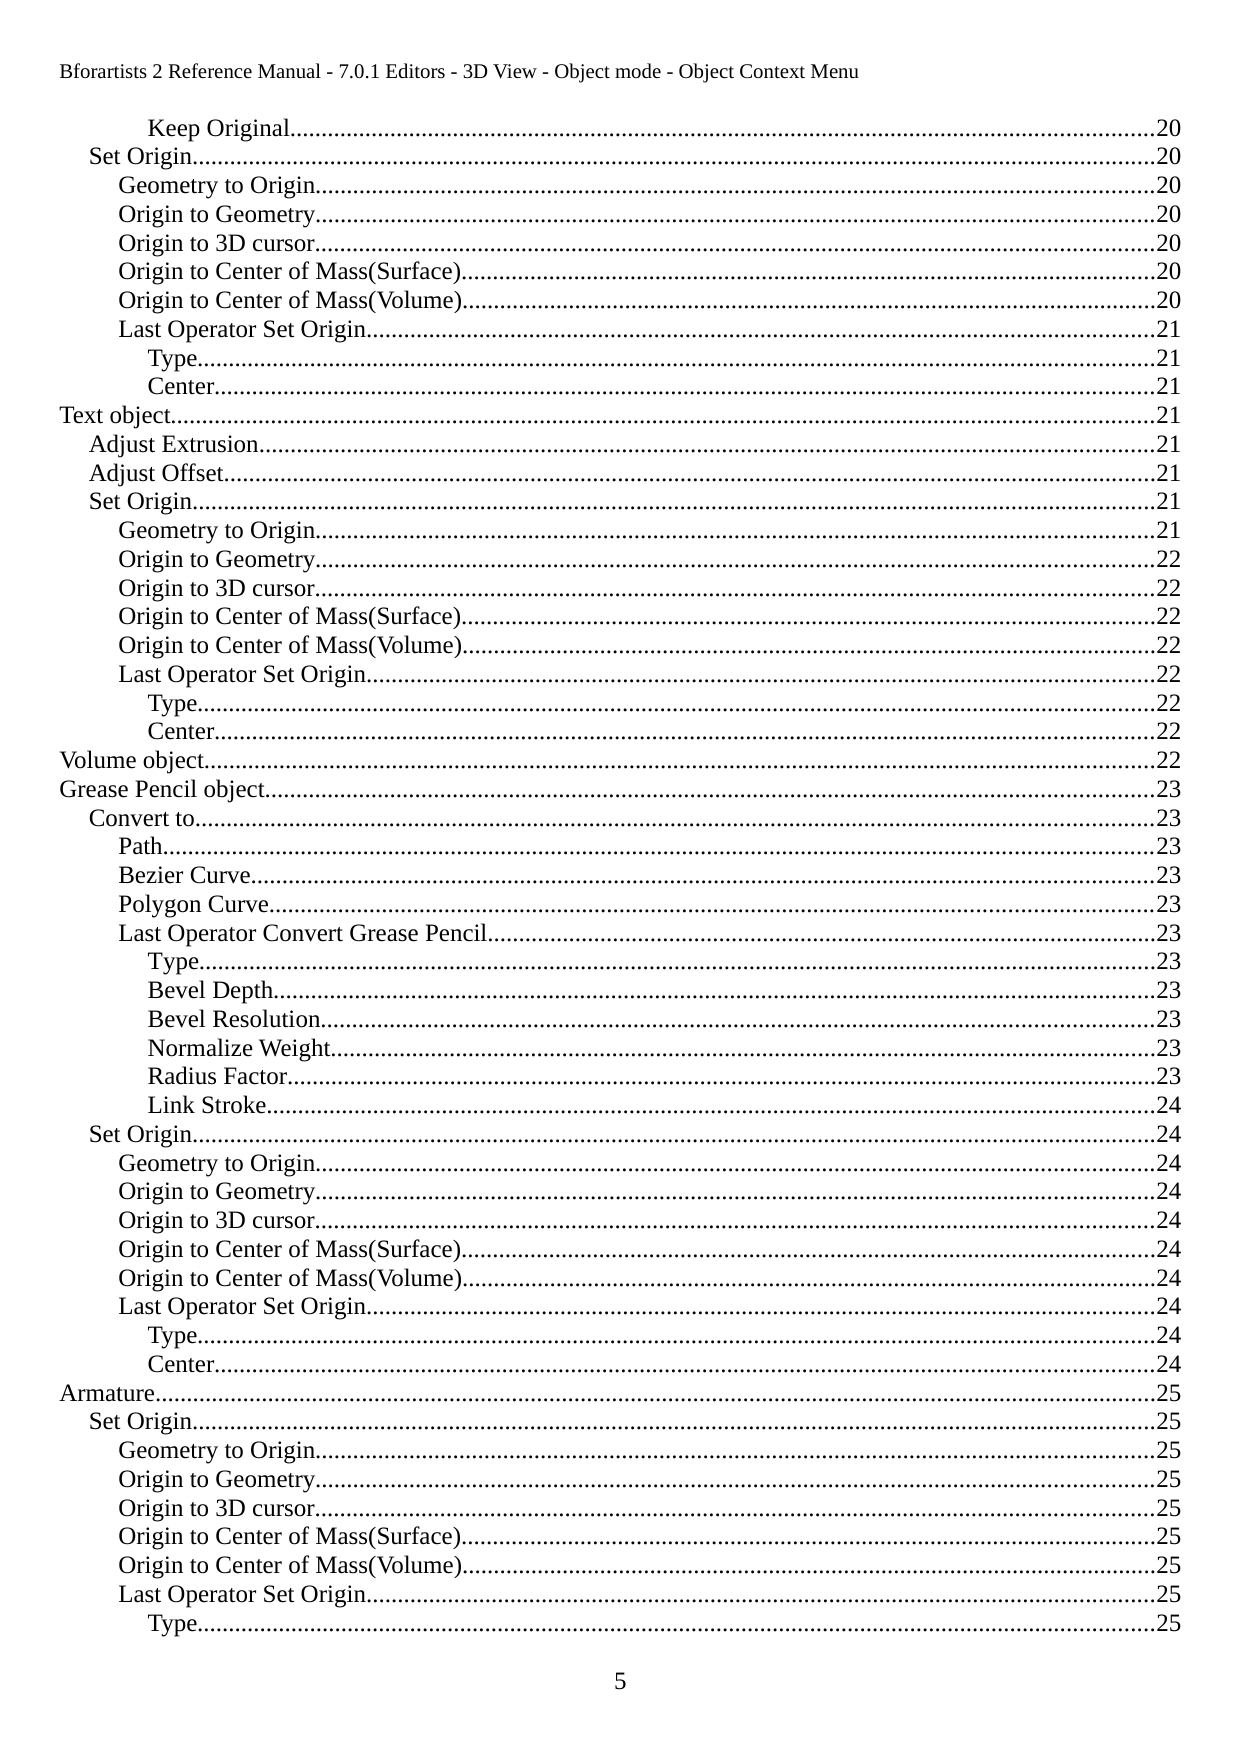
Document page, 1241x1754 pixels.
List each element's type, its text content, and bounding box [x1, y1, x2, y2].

text Set Origin 24 [88, 1119, 1181, 1148]
text Origin to Center of Mass(Surface) 24 [118, 1234, 1181, 1263]
text Geometry to Origin 24 [118, 1148, 1181, 1176]
text Last Operator Convert Grease Pencil 23 [118, 918, 1181, 946]
text Polygon Curve 23 [118, 889, 1181, 918]
text Normalize Weight 23 [147, 1033, 1181, 1061]
text Origin to 3D cursor 22 [118, 573, 1181, 601]
text Grease Pencil object 23 [59, 774, 1181, 803]
text Origin to Center of Mass(Surface) 25 [118, 1521, 1181, 1550]
text Origin to Center of Mass(Volume) 20 [118, 285, 1181, 314]
text Origin to Center of Mass(Surface) 20 [118, 256, 1181, 285]
text Bevel Resolution 23 [147, 1004, 1181, 1033]
text Origin to 3D cursor 20 [118, 228, 1181, 256]
text Type 23 [147, 946, 1181, 975]
text Text object 21 [59, 400, 1181, 429]
text Adjust Extrusion 21 [88, 429, 1181, 458]
text Geometry to Origin 20 [118, 170, 1181, 199]
text Origin to Center of Mass(Surface) 22 [118, 601, 1181, 630]
text Last Operator Set Origin 21 [118, 314, 1181, 343]
text Type 25 [147, 1608, 1181, 1636]
text Volume object 22 [59, 745, 1181, 774]
text Type 24 [147, 1320, 1181, 1349]
text Last Operator Set Origin 24 [118, 1291, 1181, 1320]
text Origin to Geometry 25 [118, 1464, 1181, 1493]
text Bevel Depth 23 [147, 975, 1181, 1004]
text Type 21 [147, 343, 1181, 371]
text Origin to 3D cursor 25 [118, 1493, 1181, 1521]
text Center 24 [147, 1349, 1181, 1378]
text Last Operator Set Origin 22 [118, 659, 1181, 688]
text Set Origin 20 [88, 141, 1181, 170]
text Keep Original 20 [147, 113, 1181, 141]
text Origin to Geometry 20 [118, 199, 1181, 228]
text Bezier Curve 23 [118, 860, 1181, 889]
text Origin to Center of Mass(Volume) 22 [118, 630, 1181, 659]
text Adjust Offset 21 [88, 458, 1181, 486]
text Link Stroke 24 [147, 1090, 1181, 1119]
text Center 21 [147, 371, 1181, 400]
text Origin to 3D cursor 24 [118, 1205, 1181, 1234]
text Path 23 [118, 831, 1181, 860]
text Geometry to Origin 25 [118, 1435, 1181, 1464]
text Origin to Geometry 22 [118, 544, 1181, 573]
text Geometry to Origin 21 [118, 515, 1181, 544]
text Type 22 [147, 688, 1181, 716]
text Convert to 23 [88, 803, 1181, 831]
text Set Origin 25 [88, 1406, 1181, 1435]
text Last Operator Set Origin 25 [118, 1579, 1181, 1608]
text Radius Factor 23 [147, 1061, 1181, 1090]
text Center 22 [147, 716, 1181, 745]
text Set Origin 21 [88, 486, 1181, 515]
text Armature 25 [59, 1378, 1181, 1406]
text Origin to Center of Mass(Volume) 24 [118, 1263, 1181, 1291]
text Origin to Center of Mass(Volume) 25 [118, 1550, 1181, 1579]
text Origin to Geometry 24 [118, 1176, 1181, 1205]
